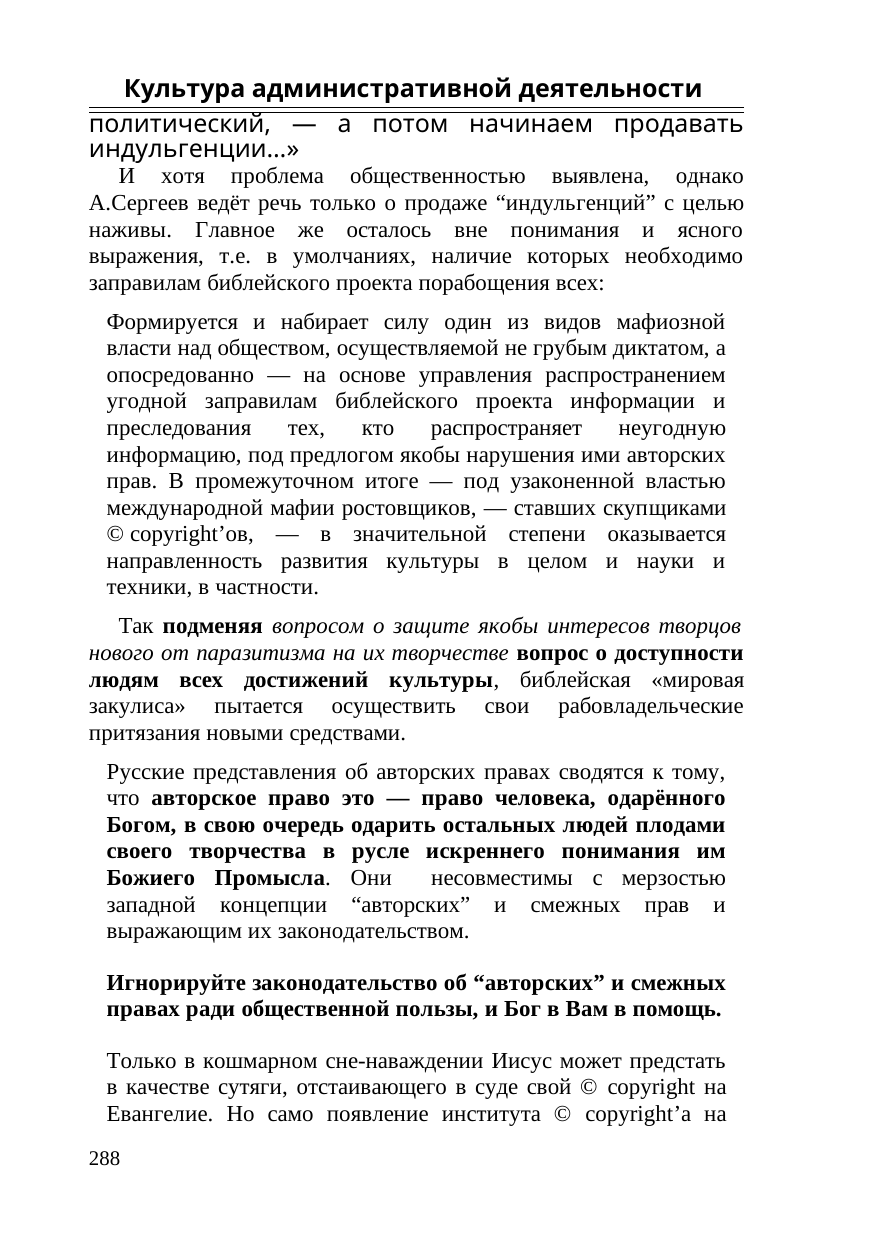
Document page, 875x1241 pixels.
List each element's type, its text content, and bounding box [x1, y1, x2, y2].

text политический, — а потом начинаем продавать индульгенции…» [89, 113, 744, 162]
text Формируется и набирает силу один из видов мафиозной власти над обществом, осуществляемой не грубым диктатом, а опосредованно — на основе управления распространением угодной заправилам библейского проекта информации и преследования тех, кто распространяет неугодную информацию, под предлогом якобы нарушения ими авторских прав. В промежуточном итоге — под узаконенной властью международной мафии ростовщиков, — ставших скуп­щиками © copyright’ов, — в значительной степени оказывается направленность развития культуры в целом и науки и техники, в частности. [106, 308, 726, 600]
text Русские представления об авторских правах сводятся к тому, что авторское право это — право человека, одарённого Богом, в свою очередь одарить остальных людей плодами своего творчества в русле искреннего понимания им Божиего Промысла. Они несовместимы с мерзостью западной концепции “авторских” и смежных прав и выражающим их законодательством. [106, 758, 726, 943]
text Так подменяя вопросом о защите якобы интересов творцов нового от паразитизма на их творчестве вопрос о доступности людям всех достижений культуры, библейская «ми­ро­вая закулиса» пытается осуществить свои рабовладельческие притязания новыми средствами. [89, 612, 744, 745]
text Игнорируйте законодательство об “авторских” и смежных правах ради общественной пользы, и Бог в Вам в помощь. [106, 968, 726, 1022]
text И хотя проблема общественностью выявлена, однако А.Сергеев ведёт речь только о продаже “индуль­генций” с целью наживы. Главное же осталось вне понимания и ясного выражения, т.е. в умолчаниях, наличие которых необходимо заправилам библейского проекта порабощения всех: [89, 162, 744, 295]
text Только в кошмарном сне-наваждении Иисус может предстать в качестве сутяги, отстаивающего в суде свой © copyright на Евангелие. Но само появление института © copyright’а на [106, 1047, 726, 1126]
